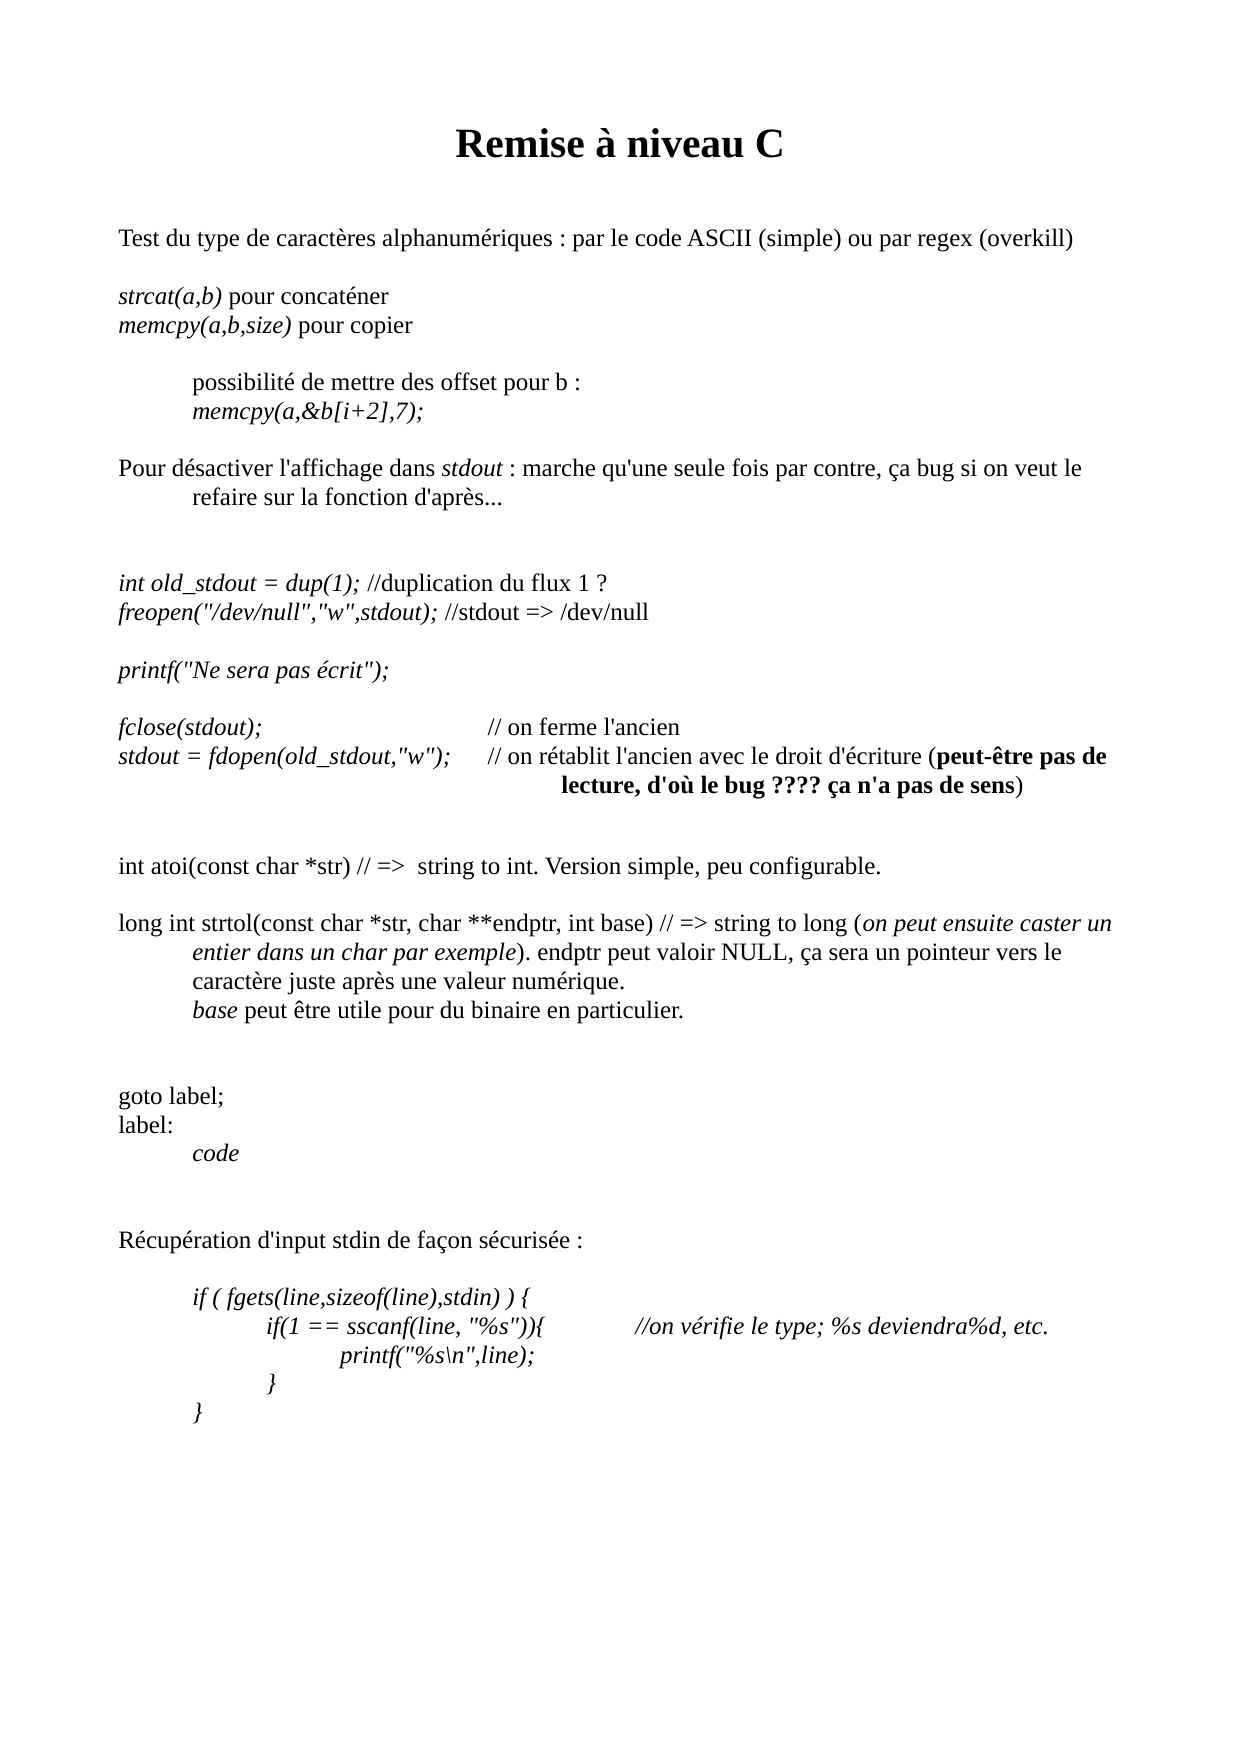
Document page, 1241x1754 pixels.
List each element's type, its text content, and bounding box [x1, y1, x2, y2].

text Test du type de caractères alphanumériques : par le code ASCII (simple) ou par regex (overkill) [118, 223, 1122, 252]
text memcpy(a,&b[i+2],7); [118, 396, 1122, 425]
text Récupération d'input stdin de façon sécurisée : [118, 1225, 1122, 1253]
text } [118, 1368, 1122, 1397]
text code [118, 1138, 1122, 1167]
text long int strtol(const char *str, char **endptr, int base) // => string to long (on peut ensuite caster un entier dans un char par exemple). endptr peut valoir NULL, ça sera un pointeur vers le caractère juste après une valeur numérique. [118, 908, 1122, 995]
text Remise à niveau C [118, 118, 1122, 166]
text strcat(a,b) pour concaténer [118, 281, 1122, 310]
text Pour désactiver l'affichage dans stdout : marche qu'une seule fois par contre, ça bug si on veut le refaire sur la fonction d'après... [118, 453, 1122, 511]
text freopen("/dev/null","w",stdout); //stdout => /dev/null [118, 597, 1122, 626]
text if ( fgets(line,sizeof(line),stdin) ) { [118, 1282, 1122, 1311]
text possibilité de mettre des offset pour b : [118, 367, 1122, 396]
text int atoi(const char *str) // => string to int. Version simple, peu configurable. [118, 851, 1122, 880]
text base peut être utile pour du binaire en particulier. [118, 995, 1122, 1023]
text fclose(stdout); // on ferme l'ancien [118, 712, 1122, 741]
text if(1 == sscanf(line, "%s")){ //on vérifie le type; %s deviendra%d, etc. [118, 1311, 1122, 1340]
text int old_stdout = dup(1); //duplication du flux 1 ? [118, 568, 1122, 597]
text printf("Ne sera pas écrit"); [118, 655, 1122, 683]
text } [118, 1397, 1122, 1426]
text label: [118, 1110, 1122, 1138]
text stdout = fdopen(old_stdout,"w"); // on rétablit l'ancien avec le droit d'écriture (peut-être pas de lecture, d'où le bug ???? ça n'a pas de sens) [118, 741, 1122, 798]
text goto label; [118, 1081, 1122, 1110]
text printf("%s\n",line); [118, 1340, 1122, 1368]
text memcpy(a,b,size) pour copier [118, 310, 1122, 338]
